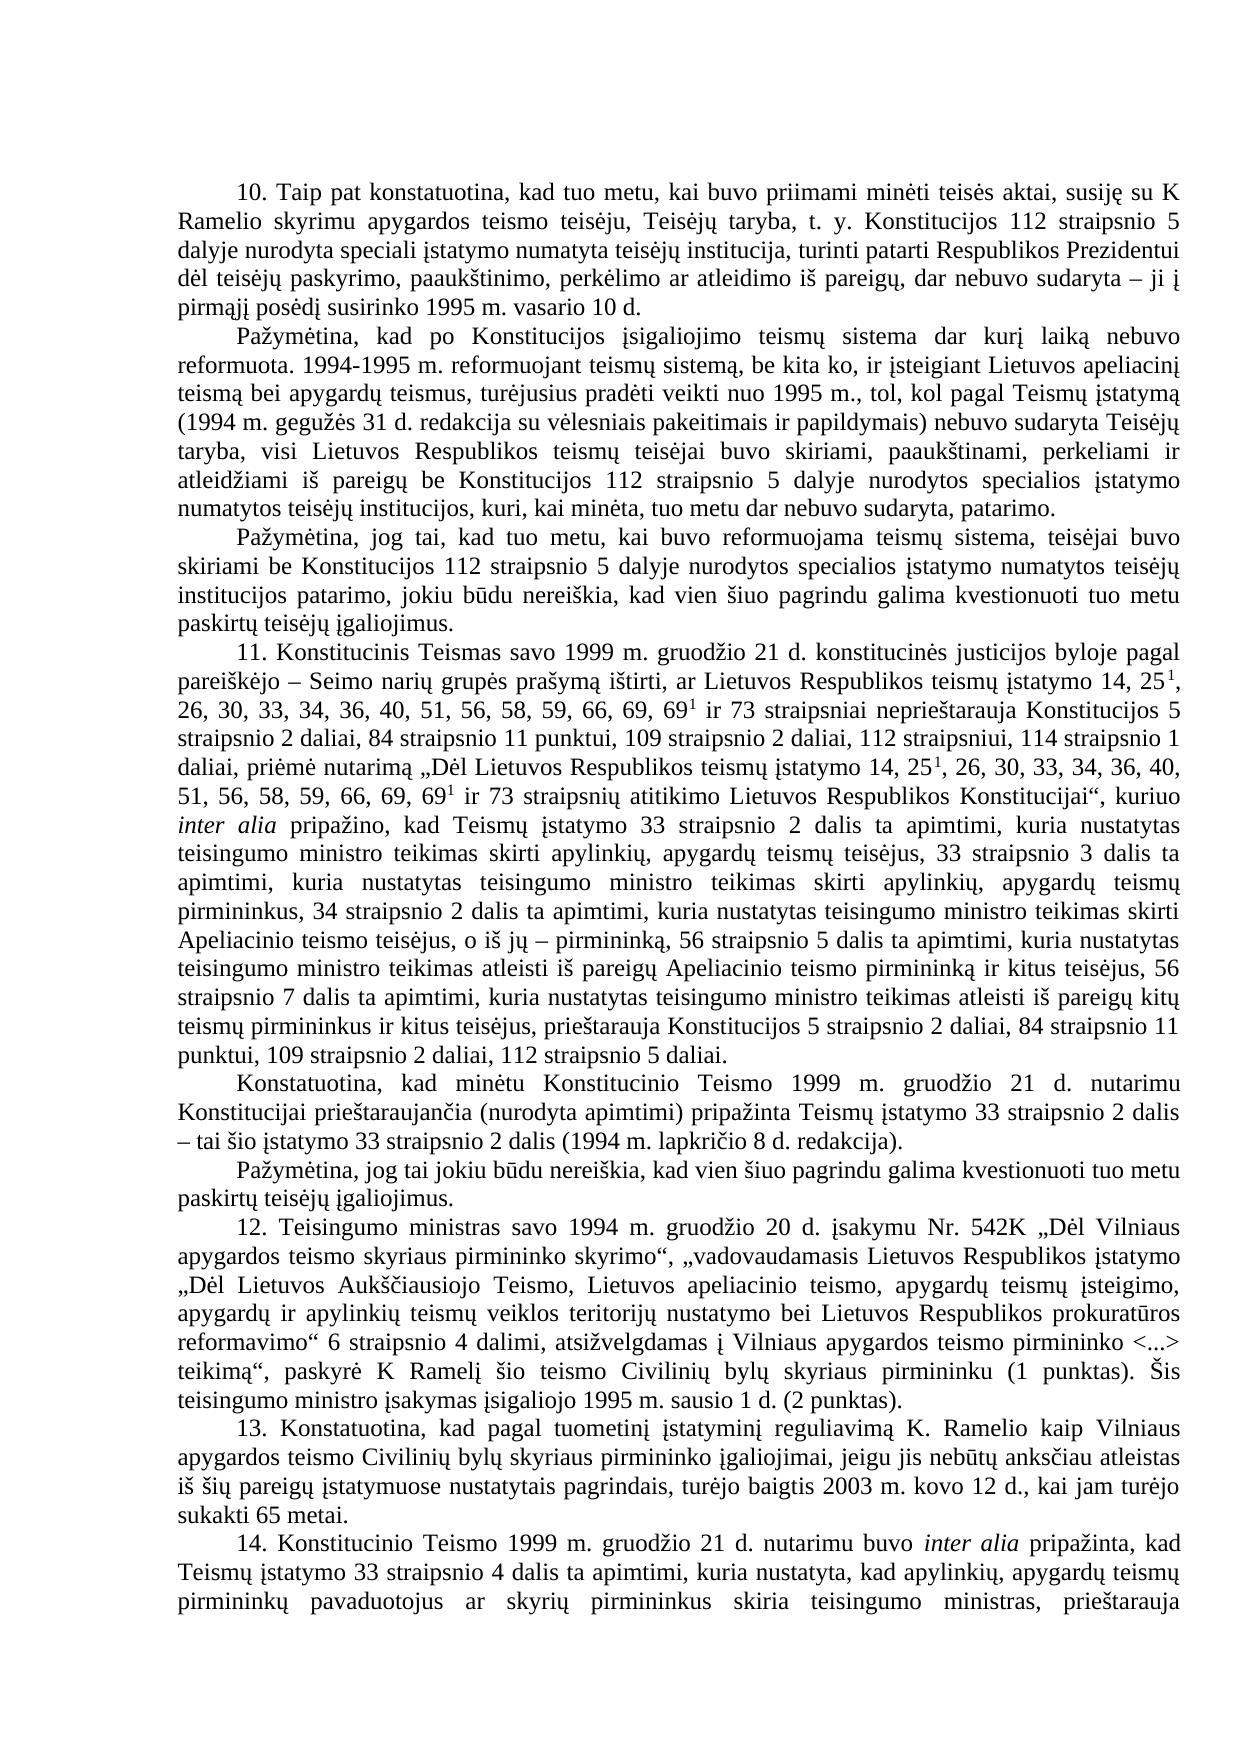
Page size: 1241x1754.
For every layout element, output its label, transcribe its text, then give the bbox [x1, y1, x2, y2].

text 14. Konstitucinio Teismo 1999 m. gruodžio 21 d. nutarimu buvo inter alia pripažinta, kad Teismų įstatymo 33 straipsnio 4 dalis ta apimtimi, kuria nustatyta, kad apylinkių, apygardų teismų pirmininkų pavaduotojus ar skyrių pirmininkus skiria teisingumo ministras, prieštarauja [177, 1528, 1181, 1615]
text 13. Konstatuotina, kad pagal tuometinį įstatyminį reguliavimą K. Ramelio kaip Vilniaus apygardos teismo Civilinių bylų skyriaus pirmininko įgaliojimai, jeigu jis nebūtų anksčiau atleistas iš šių pareigų įstatymuose nustatytais pagrindais, turėjo baigtis 2003 m. kovo 12 d., kai jam turėjo sukakti 65 metai. [177, 1413, 1181, 1528]
text Pažymėtina, jog tai, kad tuo metu, kai buvo reformuojama teismų sistema, teisėjai buvo skiriami be Konstitucijos 112 straipsnio 5 dalyje nurodytos specialios įstatymo numatytos teisėjų institucijos patarimo, jokiu būdu nereiškia, kad vien šiuo pagrindu galima kvestionuoti tuo metu paskirtų teisėjų įgaliojimus. [177, 522, 1181, 637]
text Pažymėtina, kad po Konstitucijos įsigaliojimo teismų sistema dar kurį laiką nebuvo reformuota. 1994-1995 m. reformuojant teismų sistemą, be kita ko, ir įsteigiant Lietuvos apeliacinį teismą bei apygardų teismus, turėjusius pradėti veikti nuo 1995 m., tol, kol pagal Teismų įstatymą (1994 m. gegužės 31 d. redakcija su vėlesniais pakeitimais ir papildymais) nebuvo sudaryta Teisėjų taryba, visi Lietuvos Respublikos teismų teisėjai buvo skiriami, paaukštinami, perkeliami ir atleidžiami iš pareigų be Konstitucijos 112 straipsnio 5 dalyje nurodytos specialios įstatymo numatytos teisėjų institucijos, kuri, kai minėta, tuo metu dar nebuvo sudaryta, patarimo. [177, 321, 1181, 522]
text 11. Konstitucinis Teismas savo 1999 m. gruodžio 21 d. konstitucinės justicijos byloje pagal pareiškėjo – Seimo narių grupės prašymą ištirti, ar Lietuvos Respublikos teismų įstatymo 14, 251, 26, 30, 33, 34, 36, 40, 51, 56, 58, 59, 66, 69, 691 ir 73 straipsniai neprieštarauja Konstitucijos 5 straipsnio 2 daliai, 84 straipsnio 11 punktui, 109 straipsnio 2 daliai, 112 straipsniui, 114 straipsnio 1 daliai, priėmė nutarimą „Dėl Lietuvos Respublikos teismų įstatymo 14, 251, 26, 30, 33, 34, 36, 40, 51, 56, 58, 59, 66, 69, 691 ir 73 straipsnių atitikimo Lietuvos Respublikos Konstitucijai“, kuriuo inter alia pripažino, kad Teismų įstatymo 33 straipsnio 2 dalis ta apimtimi, kuria nustatytas teisingumo ministro teikimas skirti apylinkių, apygardų teismų teisėjus, 33 straipsnio 3 dalis ta apimtimi, kuria nustatytas teisingumo ministro teikimas skirti apylinkių, apygardų teismų pirmininkus, 34 straipsnio 2 dalis ta apimtimi, kuria nustatytas teisingumo ministro teikimas skirti Apeliacinio teismo teisėjus, o iš jų – pirmininką, 56 straipsnio 5 dalis ta apimtimi, kuria nustatytas teisingumo ministro teikimas atleisti iš pareigų Apeliacinio teismo pirmininką ir kitus teisėjus, 56 straipsnio 7 dalis ta apimtimi, kuria nustatytas teisingumo ministro teikimas atleisti iš pareigų kitų teismų pirmininkus ir kitus teisėjus, prieštarauja Konstitucijos 5 straipsnio 2 daliai, 84 straipsnio 11 punktui, 109 straipsnio 2 daliai, 112 straipsnio 5 daliai. [177, 637, 1181, 1068]
text Pažymėtina, jog tai jokiu būdu nereiškia, kad vien šiuo pagrindu galima kvestionuoti tuo metu paskirtų teisėjų įgaliojimus. [177, 1155, 1181, 1212]
text Konstatuotina, kad minėtu Konstitucinio Teismo 1999 m. gruodžio 21 d. nutarimu Konstitucijai prieštaraujančia (nurodyta apimtimi) pripažinta Teismų įstatymo 33 straipsnio 2 dalis – tai šio įstatymo 33 straipsnio 2 dalis (1994 m. lapkričio 8 d. redakcija). [177, 1068, 1181, 1155]
text 12. Teisingumo ministras savo 1994 m. gruodžio 20 d. įsakymu Nr. 542K „Dėl Vilniaus apygardos teismo skyriaus pirmininko skyrimo“, „vadovaudamasis Lietuvos Respublikos įstatymo „Dėl Lietuvos Aukščiausiojo Teismo, Lietuvos apeliacinio teismo, apygardų teismų įsteigimo, apygardų ir apylinkių teismų veiklos teritorijų nustatymo bei Lietuvos Respublikos prokuratūros reformavimo“ 6 straipsnio 4 dalimi, atsižvelgdamas į Vilniaus apygardos teismo pirmininko <...> teikimą“, paskyrė K Ramelį šio teismo Civilinių bylų skyriaus pirmininku (1 punktas). Šis teisingumo ministro įsakymas įsigaliojo 1995 m. sausio 1 d. (2 punktas). [177, 1212, 1181, 1413]
text 10. Taip pat konstatuotina, kad tuo metu, kai buvo priimami minėti teisės aktai, susiję su K Ramelio skyrimu apygardos teismo teisėju, Teisėjų taryba, t. y. Konstitucijos 112 straipsnio 5 dalyje nurodyta speciali įstatymo numatyta teisėjų institucija, turinti patarti Respublikos Prezidentui dėl teisėjų paskyrimo, paaukštinimo, perkėlimo ar atleidimo iš pareigų, dar nebuvo sudaryta – ji į pirmąjį posėdį susirinko 1995 m. vasario 10 d. [177, 177, 1181, 321]
